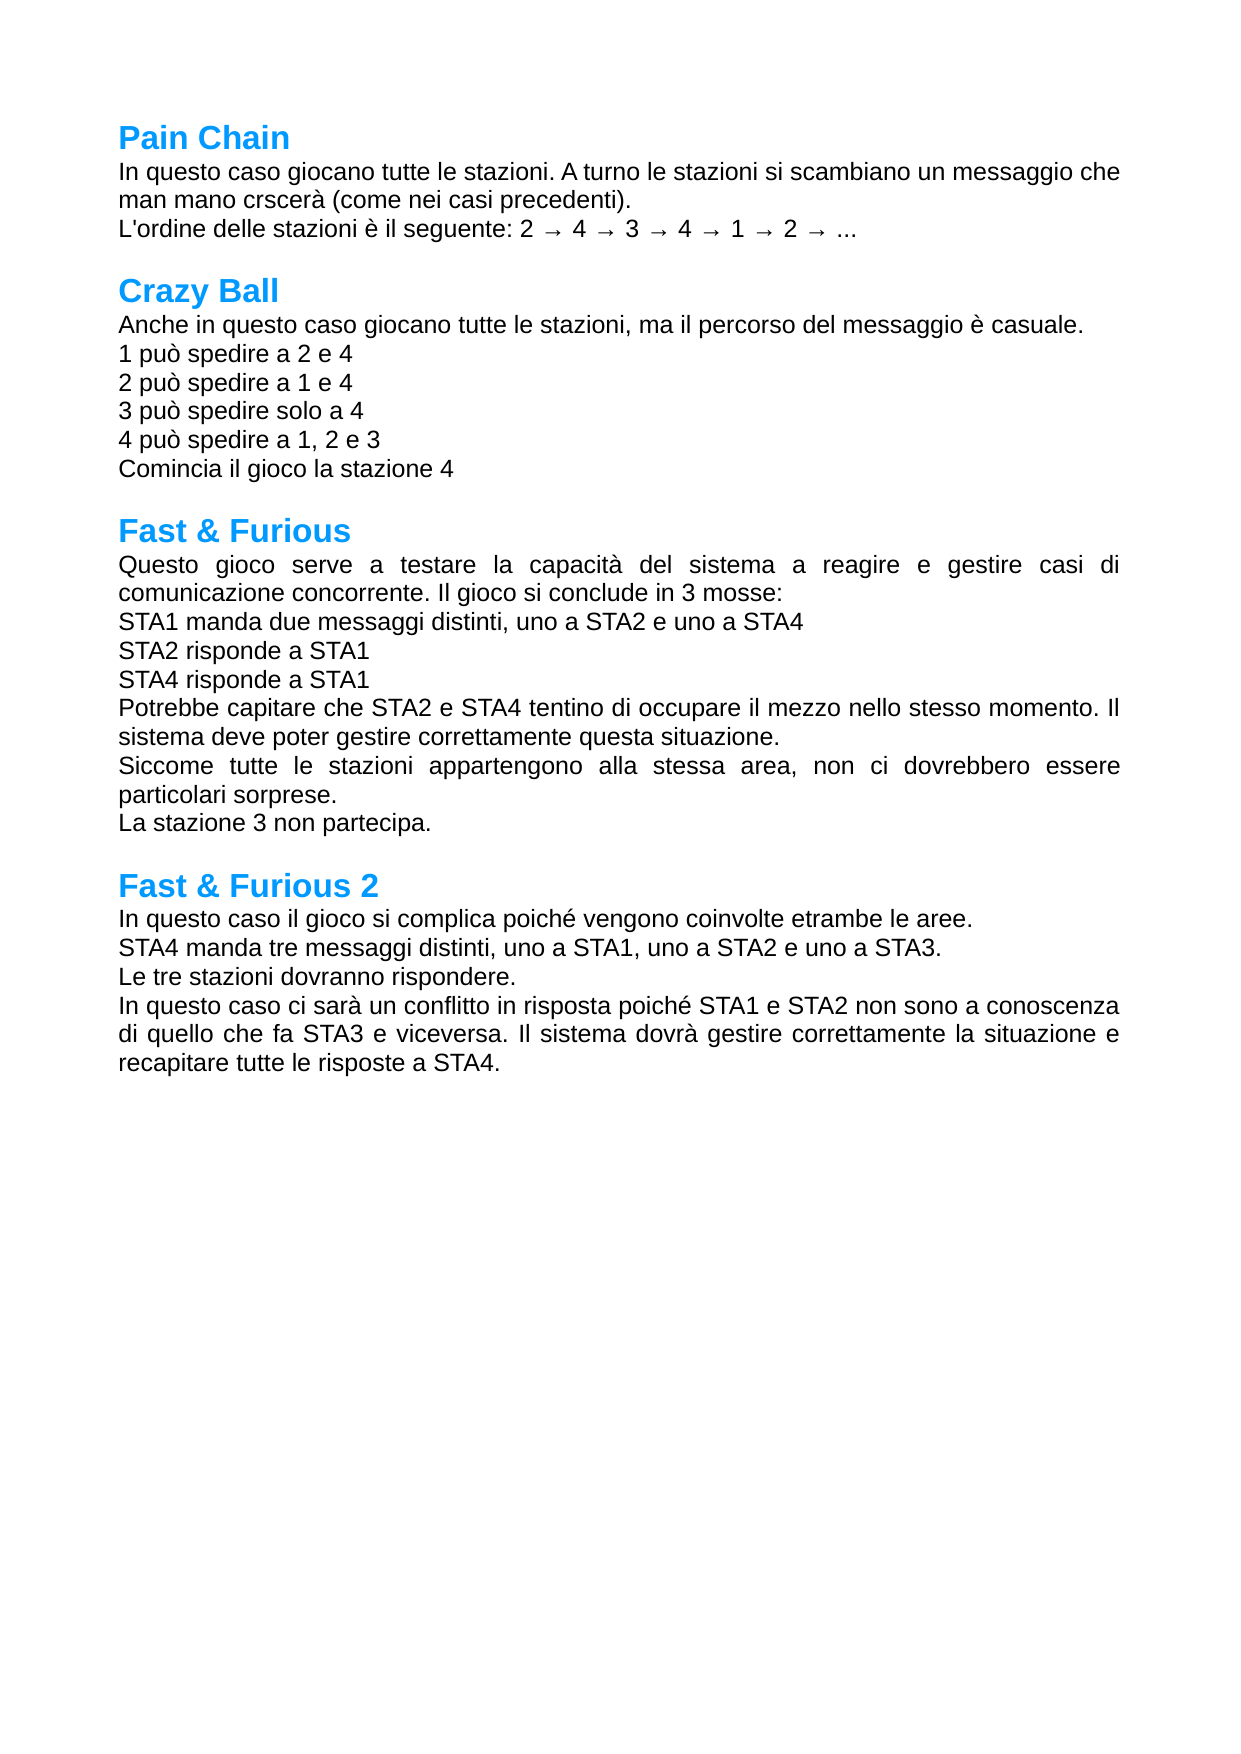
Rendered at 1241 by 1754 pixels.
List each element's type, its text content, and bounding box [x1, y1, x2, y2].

text Crazy Ball [118, 272, 1122, 310]
text Potrebbe capitare che STA2 e STA4 tentino di occupare il mezzo nello stesso momento. Il sistema deve poter gestire correttamente questa situazione. [118, 693, 1122, 751]
text STA1 manda due messaggi distinti, uno a STA2 e uno a STA4 [118, 607, 1122, 636]
text STA4 manda tre messaggi distinti, uno a STA1, uno a STA2 e uno a STA3. [118, 933, 1122, 962]
text Questo gioco serve a testare la capacità del sistema a reagire e gestire casi di comunicazione concorrente. Il gioco si conclude in 3 mosse: [118, 550, 1122, 607]
text La stazione 3 non partecipa. [118, 808, 1122, 837]
text Fast & Furious 2 [118, 866, 1122, 904]
text Pain Chain [118, 118, 1122, 157]
text In questo caso il gioco si complica poiché vengono coinvolte etrambe le aree. [118, 904, 1122, 933]
text In questo caso ci sarà un conflitto in risposta poiché STA1 e STA2 non sono a conoscenza di quello che fa STA3 e viceversa. Il sistema dovrà gestire correttamente la situazione e recapitare tutte le risposte a STA4. [118, 991, 1122, 1077]
text Anche in questo caso giocano tutte le stazioni, ma il percorso del messaggio è casuale. [118, 310, 1122, 339]
text 3 può spedire solo a 4 [118, 396, 1122, 425]
text 1 può spedire a 2 e 4 [118, 339, 1122, 367]
text Fast & Furious [118, 511, 1122, 550]
text STA2 risponde a STA1 [118, 636, 1122, 665]
text L'ordine delle stazioni è il seguente: 2 → 4 → 3 → 4 → 1 → 2 → ... [118, 214, 1122, 243]
text Siccome tutte le stazioni appartengono alla stessa area, non ci dovrebbero essere particolari sorprese. [118, 751, 1122, 808]
text 2 può spedire a 1 e 4 [118, 367, 1122, 396]
text Le tre stazioni dovranno rispondere. [118, 962, 1122, 991]
text 4 può spedire a 1, 2 e 3 [118, 425, 1122, 454]
text In questo caso giocano tutte le stazioni. A turno le stazioni si scambiano un messaggio che man mano crscerà (come nei casi precedenti). [118, 157, 1122, 214]
text Comincia il gioco la stazione 4 [118, 454, 1122, 482]
text STA4 risponde a STA1 [118, 665, 1122, 693]
